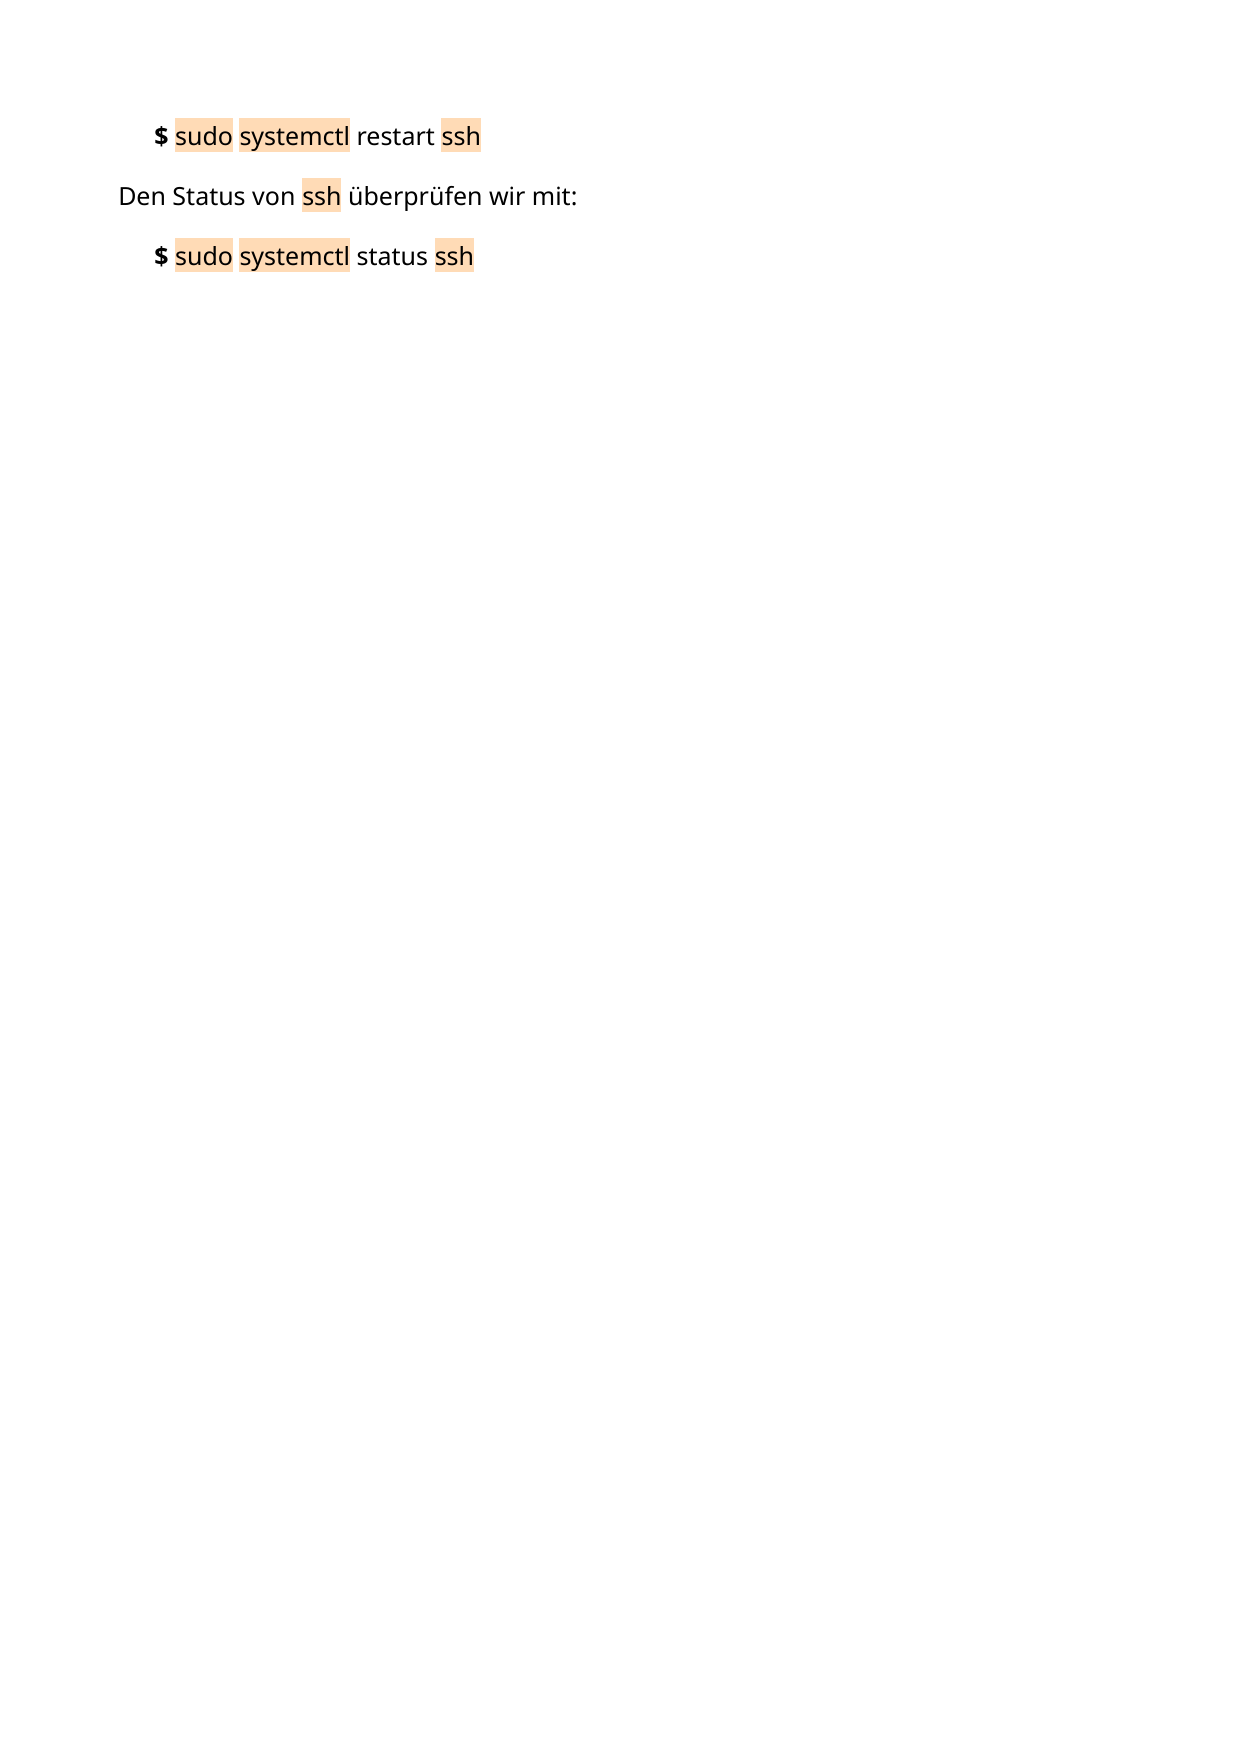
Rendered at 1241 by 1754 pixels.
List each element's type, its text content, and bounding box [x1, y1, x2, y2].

text $ sudo systemctl status ssh [154, 238, 1122, 272]
text Den Status von ssh überprüfen wir mit: [118, 178, 1122, 212]
text $ sudo systemctl restart ssh [154, 118, 1122, 152]
